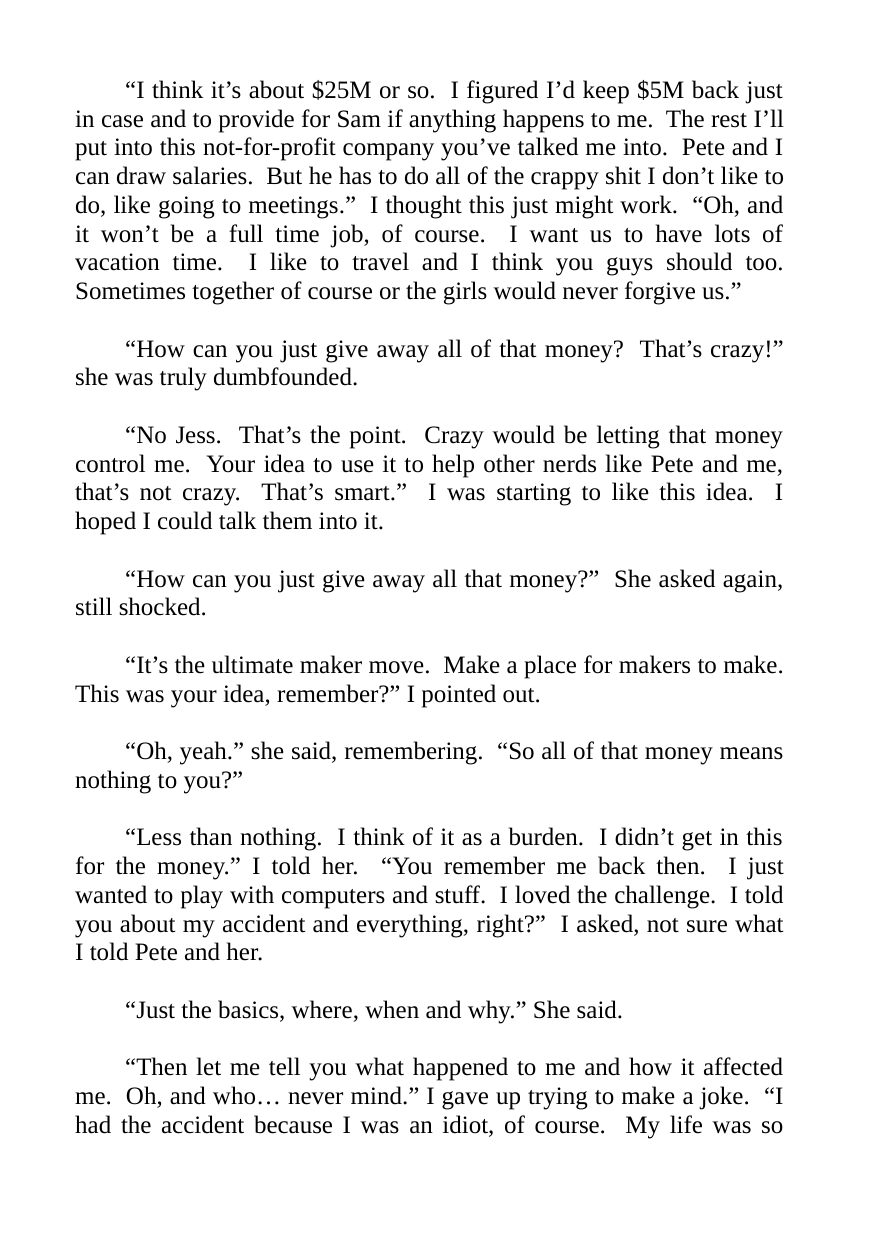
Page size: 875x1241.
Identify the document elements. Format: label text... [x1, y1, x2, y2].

text “How can you just give away all that money?” She asked again, still shocked. [75, 564, 784, 621]
text “Oh, yeah.” she said, remembering. “So all of that money means nothing to you?” [75, 736, 784, 794]
text “Just the basics, where, when and why.” She said. [75, 995, 784, 1024]
text “Less than nothing. I think of it as a burden. I didn’t get in this for the money.” I told her. “You remember me back then. I just wanted to play with computers and stuff. I loved the challenge. I told you about my accident and everything, right?” I asked, not sure what I told Pete and her. [75, 822, 784, 966]
text “It’s the ultimate maker move. Make a place for makers to make. This was your idea, remember?” I pointed out. [75, 650, 784, 707]
text “I think it’s about $25M or so. I figured I’d keep $5M back just in case and to provide for Sam if anything happens to me. The rest I’ll put into this not-for-profit company you’ve talked me into. Pete and I can draw salaries. But he has to do all of the crappy shit I don’t like to do, like going to meetings.” I thought this just might work. “Oh, and it won’t be a full time job, of course. I want us to have lots of vacation time. I like to travel and I think you guys should too. Sometimes together of course or the girls would never forgive us.” [75, 75, 784, 305]
text “Then let me tell you what happened to me and how it affected me. Oh, and who… never mind.” I gave up trying to make a joke. “I had the accident because I was an idiot, of course. My life was so [75, 1052, 784, 1139]
text “How can you just give away all of that money? That’s crazy!” she was truly dumbfounded. [75, 334, 784, 391]
text “No Jess. That’s the point. Crazy would be letting that money control me. Your idea to use it to help other nerds like Pete and me, that’s not crazy. That’s smart.” I was starting to like this idea. I hoped I could talk them into it. [75, 420, 784, 535]
